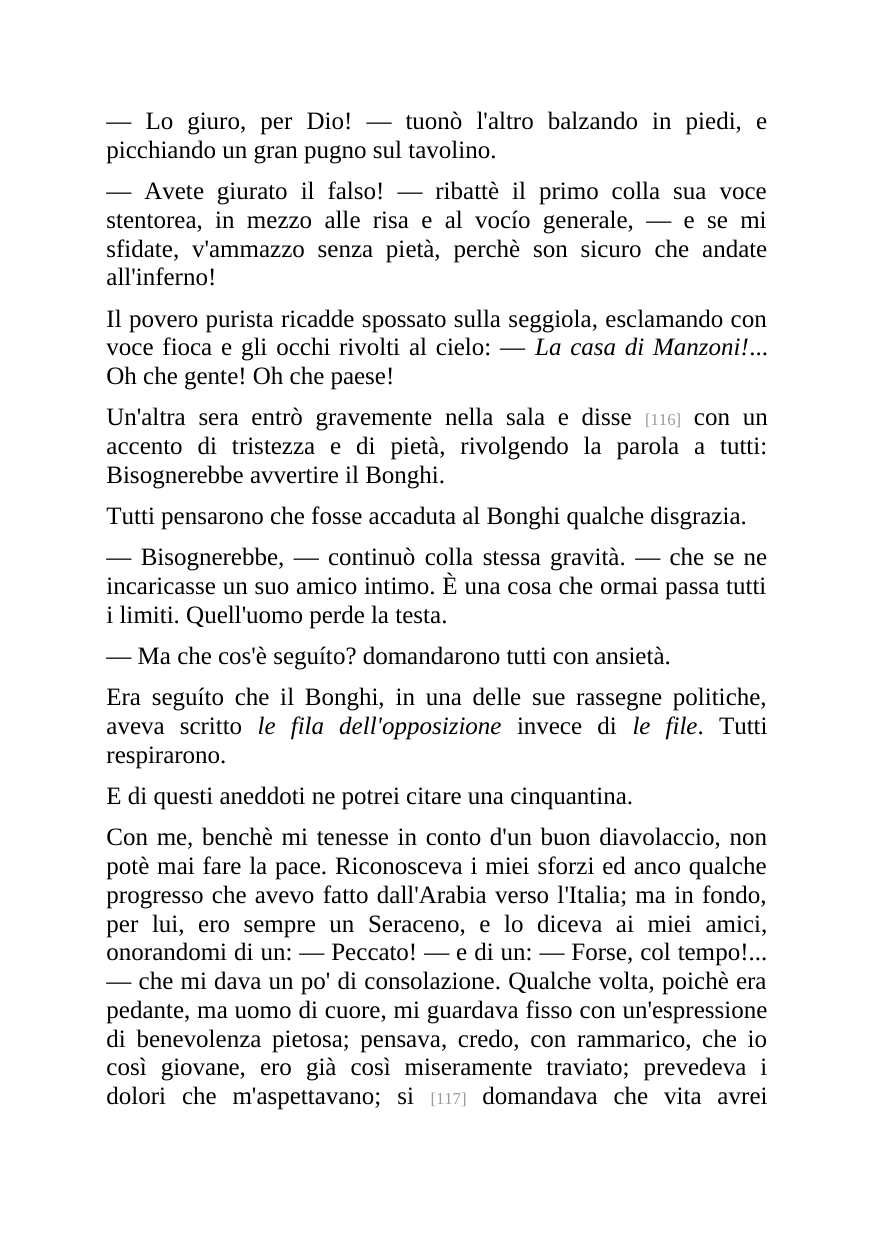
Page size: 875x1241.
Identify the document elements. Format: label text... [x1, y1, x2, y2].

text Era seguíto che il Bonghi, in una delle sue rassegne politiche, aveva scritto le fila dell'opposizione invece di le file. Tutti respirarono. [106, 682, 768, 769]
text — Ma che cos'è seguíto? domandarono tutti con ansietà. [106, 641, 768, 670]
text Tutti pensarono che fosse accaduta al Bonghi qualche disgrazia. [106, 501, 768, 530]
text Il povero purista ricadde spossato sulla seggiola, esclamando con voce fioca e gli occhi rivolti al cielo: — La casa di Manzoni!... Oh che gente! Oh che paese! [106, 304, 768, 390]
text — Lo giuro, per Dio! — tuonò l'altro balzando in piedi, e picchiando un gran pugno sul tavolino. [106, 106, 768, 164]
text — Avete giurato il falso! — ribattè il primo colla sua voce stentorea, in mezzo alle risa e al vocío generale, — e se mi sfidate, v'ammazzo senza pietà, perchè son sicuro che andate all'inferno! [106, 176, 768, 291]
text Con me, benchè mi tenesse in conto d'un buon diavolaccio, non potè mai fare la pace. Riconosceva i miei sforzi ed anco qualche progresso che avevo fatto dall'Arabia verso l'Italia; ma in fondo, per lui, ero sempre un Seraceno, e lo diceva ai miei amici, onorandomi di un: — Peccato! — e di un: — Forse, col tempo!... — che mi dava un po' di consolazione. Qualche volta, poichè era pedante, ma uomo di cuore, mi guardava fisso con un'espressione di benevolenza pietosa; pensava, credo, con rammarico, che io così giovane, ero già così miseramente traviato; prevedeva i dolori che m'aspettavano; si [117] domandava che vita avrei [106, 822, 768, 1110]
text Un'altra sera entrò gravemente nella sala e disse [116] con un accento di tristezza e di pietà, rivolgendo la parola a tutti: Bisognerebbe avvertire il Bonghi. [106, 402, 768, 489]
text — Bisognerebbe, — continuò colla stessa gravità. — che se ne incaricasse un suo amico intimo. È una cosa che ormai passa tutti i limiti. Quell'uomo perde la testa. [106, 542, 768, 629]
text E di questi aneddoti ne potrei citare una cinquantina. [106, 781, 768, 810]
